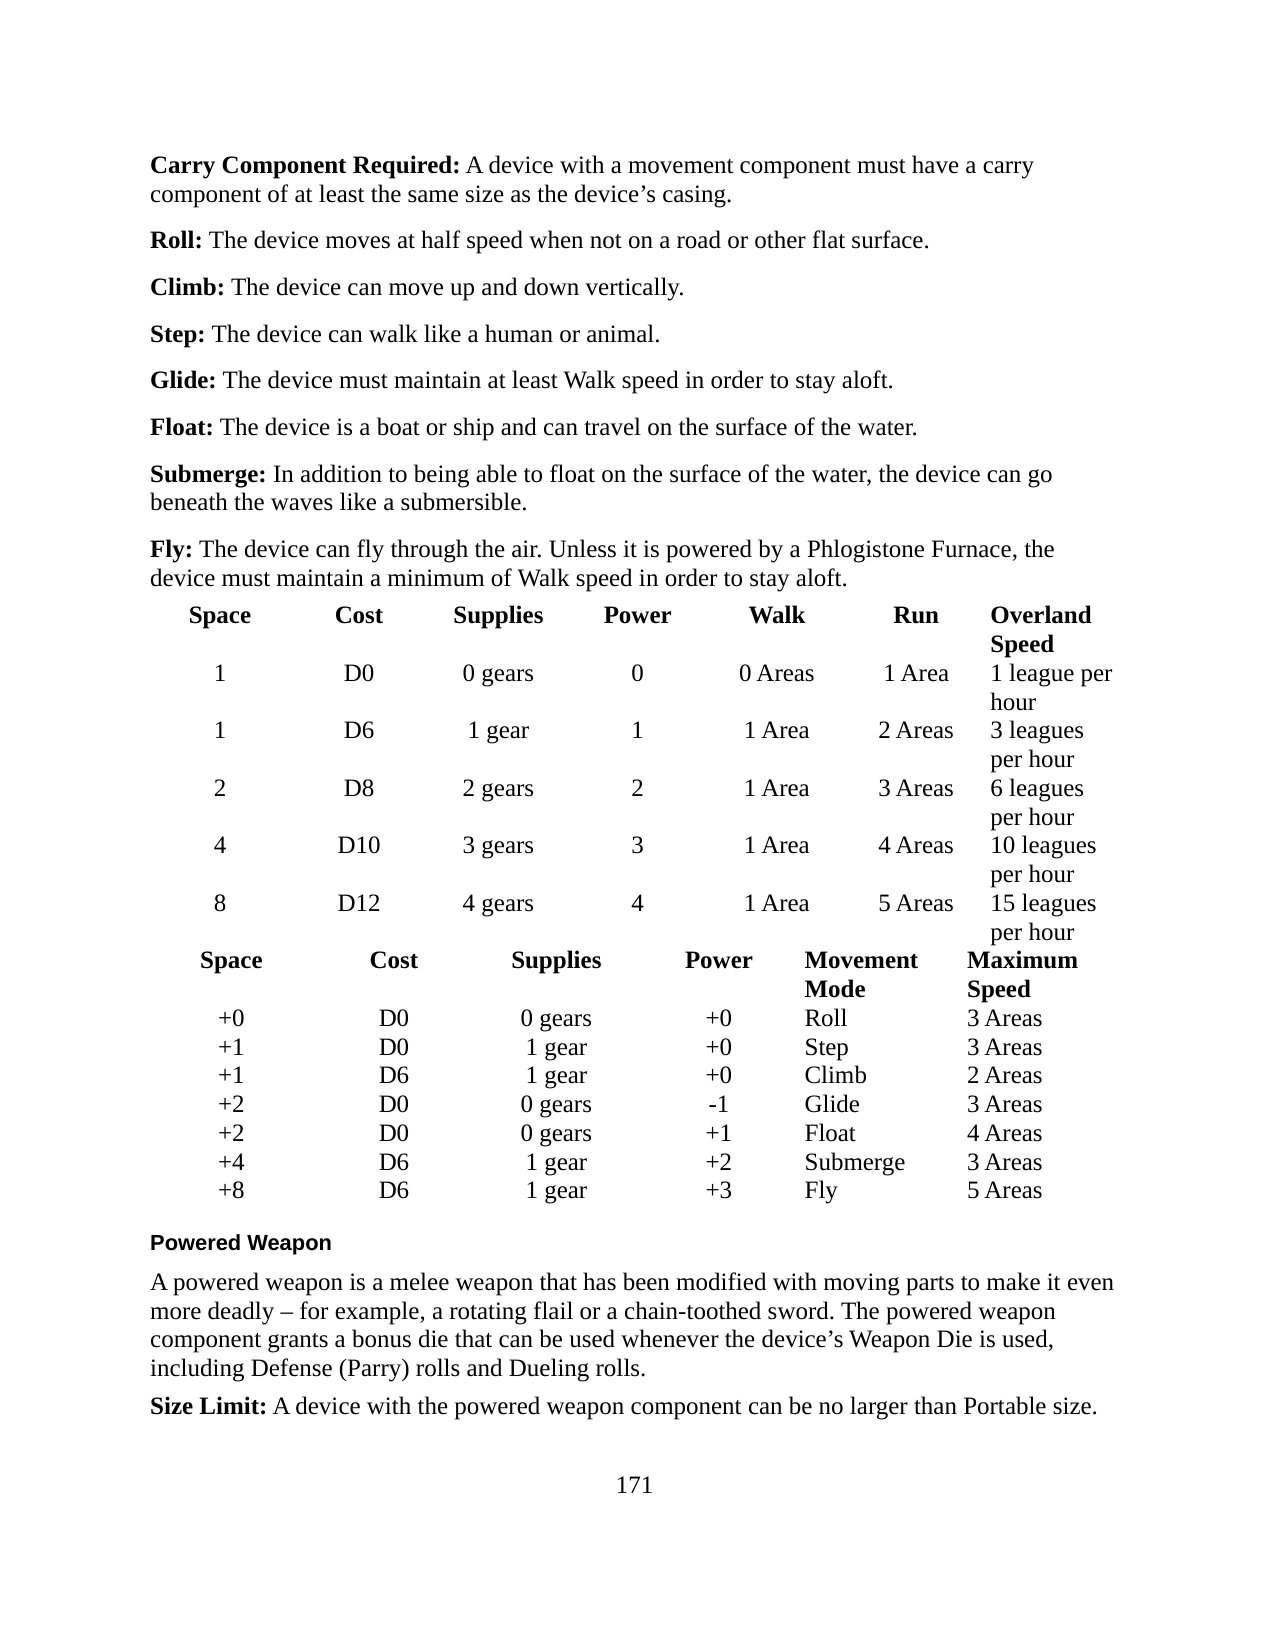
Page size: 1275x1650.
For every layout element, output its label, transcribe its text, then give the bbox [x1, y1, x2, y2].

table_cell +2 [638, 1147, 800, 1176]
table_cell 1 Area [707, 773, 846, 831]
table_cell 2 Areas [846, 716, 986, 773]
table_header Overland Speed [986, 601, 1125, 658]
table_cell 3 [568, 831, 707, 888]
table_cell D0 [313, 1089, 475, 1118]
table_cell D6 [289, 716, 428, 773]
table_cell +1 [150, 1061, 312, 1089]
table_cell 5 Areas [846, 888, 986, 946]
table_header Space [150, 946, 312, 1003]
table_cell Climb [800, 1061, 962, 1089]
text Glide: The device must maintain at least Walk speed in order to stay aloft. [150, 365, 1125, 394]
table_header Movement Mode [800, 946, 962, 1003]
table_cell 0 gears [475, 1118, 637, 1147]
table_cell 1 gear [475, 1147, 637, 1176]
table_cell +2 [150, 1118, 312, 1147]
table_cell 1 [568, 716, 707, 773]
table_cell 1 Area [707, 888, 846, 946]
table_cell Fly [800, 1176, 962, 1204]
table_header Supplies [429, 601, 568, 658]
table_cell D0 [313, 1003, 475, 1032]
table_cell +0 [638, 1003, 800, 1032]
table_header Supplies [475, 946, 637, 1003]
table_cell 3 gears [429, 831, 568, 888]
table_cell +8 [150, 1176, 312, 1204]
table_cell +4 [150, 1147, 312, 1176]
table_cell 4 [568, 888, 707, 946]
table_header Power [568, 601, 707, 658]
subtitle Powered Weapon [150, 1229, 1125, 1254]
table_cell +1 [150, 1032, 312, 1061]
table_cell 1 gear [429, 716, 568, 773]
table_cell Float [800, 1118, 962, 1147]
table_cell 0 gears [475, 1003, 637, 1032]
table_header Power [638, 946, 800, 1003]
table_cell Glide [800, 1089, 962, 1118]
table_cell Step [800, 1032, 962, 1061]
table_cell 8 [150, 888, 289, 946]
table_cell 4 Areas [963, 1118, 1125, 1147]
table_cell 2 Areas [963, 1061, 1125, 1089]
table_cell 1 Area [707, 716, 846, 773]
table_cell 2 gears [429, 773, 568, 831]
table_cell 3 Areas [963, 1032, 1125, 1061]
table_cell +0 [638, 1061, 800, 1089]
table_cell 0 gears [429, 658, 568, 716]
text Size Limit: A device with the powered weapon component can be no larger than Portable size. [150, 1391, 1125, 1420]
table_cell 1 league per hour [986, 658, 1125, 716]
table_cell D0 [313, 1032, 475, 1061]
table_cell D10 [289, 831, 428, 888]
table_cell D8 [289, 773, 428, 831]
text Float: The device is a boat or ship and can travel on the surface of the water. [150, 412, 1125, 441]
table_cell 5 Areas [963, 1176, 1125, 1204]
table_cell 6 leagues per hour [986, 773, 1125, 831]
table_cell 1 gear [475, 1061, 637, 1089]
table_cell +2 [150, 1089, 312, 1118]
table_cell D0 [289, 658, 428, 716]
table_cell 3 Areas [963, 1089, 1125, 1118]
table_header Cost [289, 601, 428, 658]
table_cell 2 [150, 773, 289, 831]
table_cell 2 [568, 773, 707, 831]
table_header Cost [313, 946, 475, 1003]
table_cell +3 [638, 1176, 800, 1204]
text Roll: The device moves at half speed when not on a road or other flat surface. [150, 225, 1125, 254]
table_header Maximum Speed [963, 946, 1125, 1003]
table_cell +0 [638, 1032, 800, 1061]
table_cell D6 [313, 1061, 475, 1089]
table_cell D6 [313, 1176, 475, 1204]
table_cell D6 [313, 1147, 475, 1176]
table_cell 3 Areas [846, 773, 986, 831]
text A powered weapon is a melee weapon that has been modified with moving parts to make it even more deadly – for example, a rotating flail or a chain-toothed sword. The powered weapon component grants a bonus die that can be used whenever the device’s Weapon Die is used, including Defense (Parry) rolls and Dueling rolls. [150, 1267, 1125, 1382]
table_cell D12 [289, 888, 428, 946]
text Submerge: In addition to being able to float on the surface of the water, the device can go beneath the waves like a submersible. [150, 459, 1125, 516]
text Carry Component Required: A device with a movement component must have a carry component of at least the same size as the device’s casing. [150, 150, 1125, 207]
table_cell 3 Areas [963, 1147, 1125, 1176]
table_cell 1 gear [475, 1176, 637, 1204]
table_cell +1 [638, 1118, 800, 1147]
table_cell 1 gear [475, 1032, 637, 1061]
table_cell 4 [150, 831, 289, 888]
table_header Run [846, 601, 986, 658]
table_cell 1 Area [707, 831, 846, 888]
table_cell +0 [150, 1003, 312, 1032]
table_cell D0 [313, 1118, 475, 1147]
table_cell Roll [800, 1003, 962, 1032]
table_cell 1 Area [846, 658, 986, 716]
table_cell 15 leagues per hour [986, 888, 1125, 946]
table_cell 3 leagues per hour [986, 716, 1125, 773]
table_cell 1 [150, 658, 289, 716]
table_cell 0 gears [475, 1089, 637, 1118]
table_cell 0 Areas [707, 658, 846, 716]
table_header Walk [707, 601, 846, 658]
table_cell 0 [568, 658, 707, 716]
table_cell 4 Areas [846, 831, 986, 888]
table_header Space [150, 601, 289, 658]
table_cell 3 Areas [963, 1003, 1125, 1032]
table_cell 4 gears [429, 888, 568, 946]
table_cell -1 [638, 1089, 800, 1118]
text Fly: The device can fly through the air. Unless it is powered by a Phlogistone Furnace, the device must maintain a minimum of Walk speed in order to stay aloft. [150, 534, 1125, 592]
text Climb: The device can move up and down vertically. [150, 272, 1125, 301]
table_cell 1 [150, 716, 289, 773]
text Step: The device can walk like a human or animal. [150, 319, 1125, 347]
table_cell 10 leagues per hour [986, 831, 1125, 888]
table_cell Submerge [800, 1147, 962, 1176]
